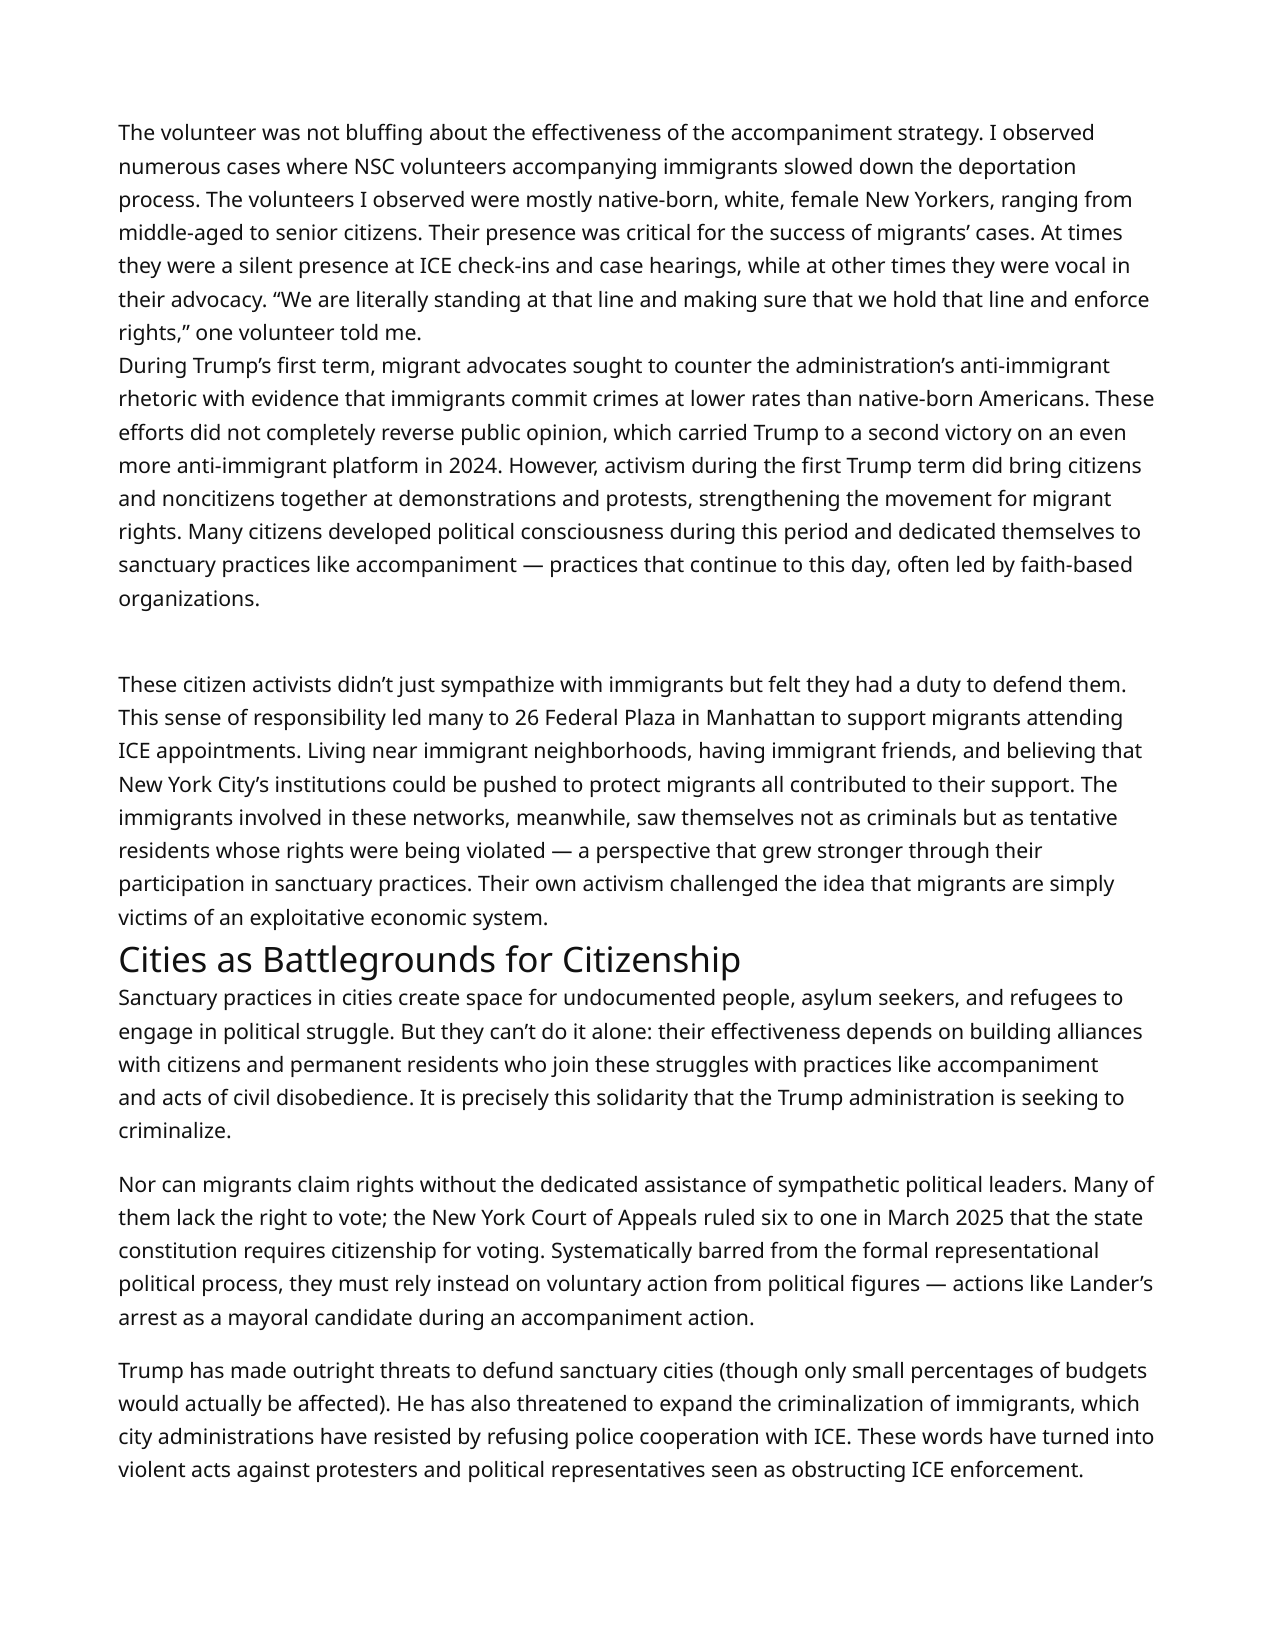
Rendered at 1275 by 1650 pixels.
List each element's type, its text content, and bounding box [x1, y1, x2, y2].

subtitle Cities as Battlegrounds for Citizenship [118, 935, 1157, 983]
text Nor can migrants claim rights without the dedicated assistance of sympathetic political leaders. Many of them lack the right to vote; the New York Court of Appeals ruled six to one in March 2025 that the state constitution requires citizenship for voting. Systematically barred from the formal representational political process, they must rely instead on voluntary action from political figures — actions like Lander’s arrest as a mayoral candidate during an accompaniment action. [118, 1169, 1157, 1331]
text Trump has made outright threats to defund sanctuary cities (though only small percentages of budgets would actually be affected). He has also threatened to expand the criminalization of immigrants, which city administrations have resisted by refusing police cooperation with ICE. These words have turned into violent acts against protesters and political representatives seen as obstructing ICE enforcement. [118, 1355, 1157, 1484]
text Sanctuary practices in cities create space for undocumented people, asylum seekers, and refugees to engage in political struggle. But they can’t do it alone: their effectiveness depends on building alliances with citizens and permanent residents who join these struggles with practices like accompaniment and acts of civil disobedience. It is precisely this solidarity that the Trump administration is seeking to criminalize. [118, 983, 1157, 1145]
text The volunteer was not bluffing about the effectiveness of the accompaniment strategy. I observed numerous cases where NSC volunteers accompanying immigrants slowed down the deportation process. The volunteers I observed were mostly native-born, white, female New Yorkers, ranging from middle-aged to senior citizens. Their presence was critical for the success of migrants’ cases. At times they were a silent presence at ICE check-ins and case hearings, while at other times they were vocal in their advocacy. “We are literally standing at that line and making sure that we hold that line and enforce rights,” one volunteer told me. [118, 118, 1157, 346]
text During Trump’s first term, migrant advocates sought to counter the administration’s anti-immigrant rhetoric with evidence that immigrants commit crimes at lower rates than native-born Americans. These efforts did not completely reverse public opinion, which carried Trump to a second victory on an even more anti-immigrant platform in 2024. However, activism during the first Trump term did bring citizens and noncitizens together at demonstrations and protests, strengthening the movement for migrant rights. Many citizens developed political consciousness during this period and dedicated themselves to sanctuary practices like accompaniment — practices that continue to this day, often led by faith-based organizations. [118, 351, 1157, 612]
text These citizen activists didn’t just sympathize with immigrants but felt they had a duty to defend them. This sense of responsibility led many to 26 Federal Plaza in Manhattan to support migrants attending ICE appointments. Living near immigrant neighborhoods, having immigrant friends, and believing that New York City’s institutions could be pushed to protect migrants all contributed to their support. The immigrants involved in these networks, meanwhile, saw themselves not as criminals but as tentative residents whose rights were being violated — a perspective that grew stronger through their participation in sanctuary practices. Their own activism challenged the idea that migrants are simply victims of an exploitative economic system. [118, 669, 1157, 931]
